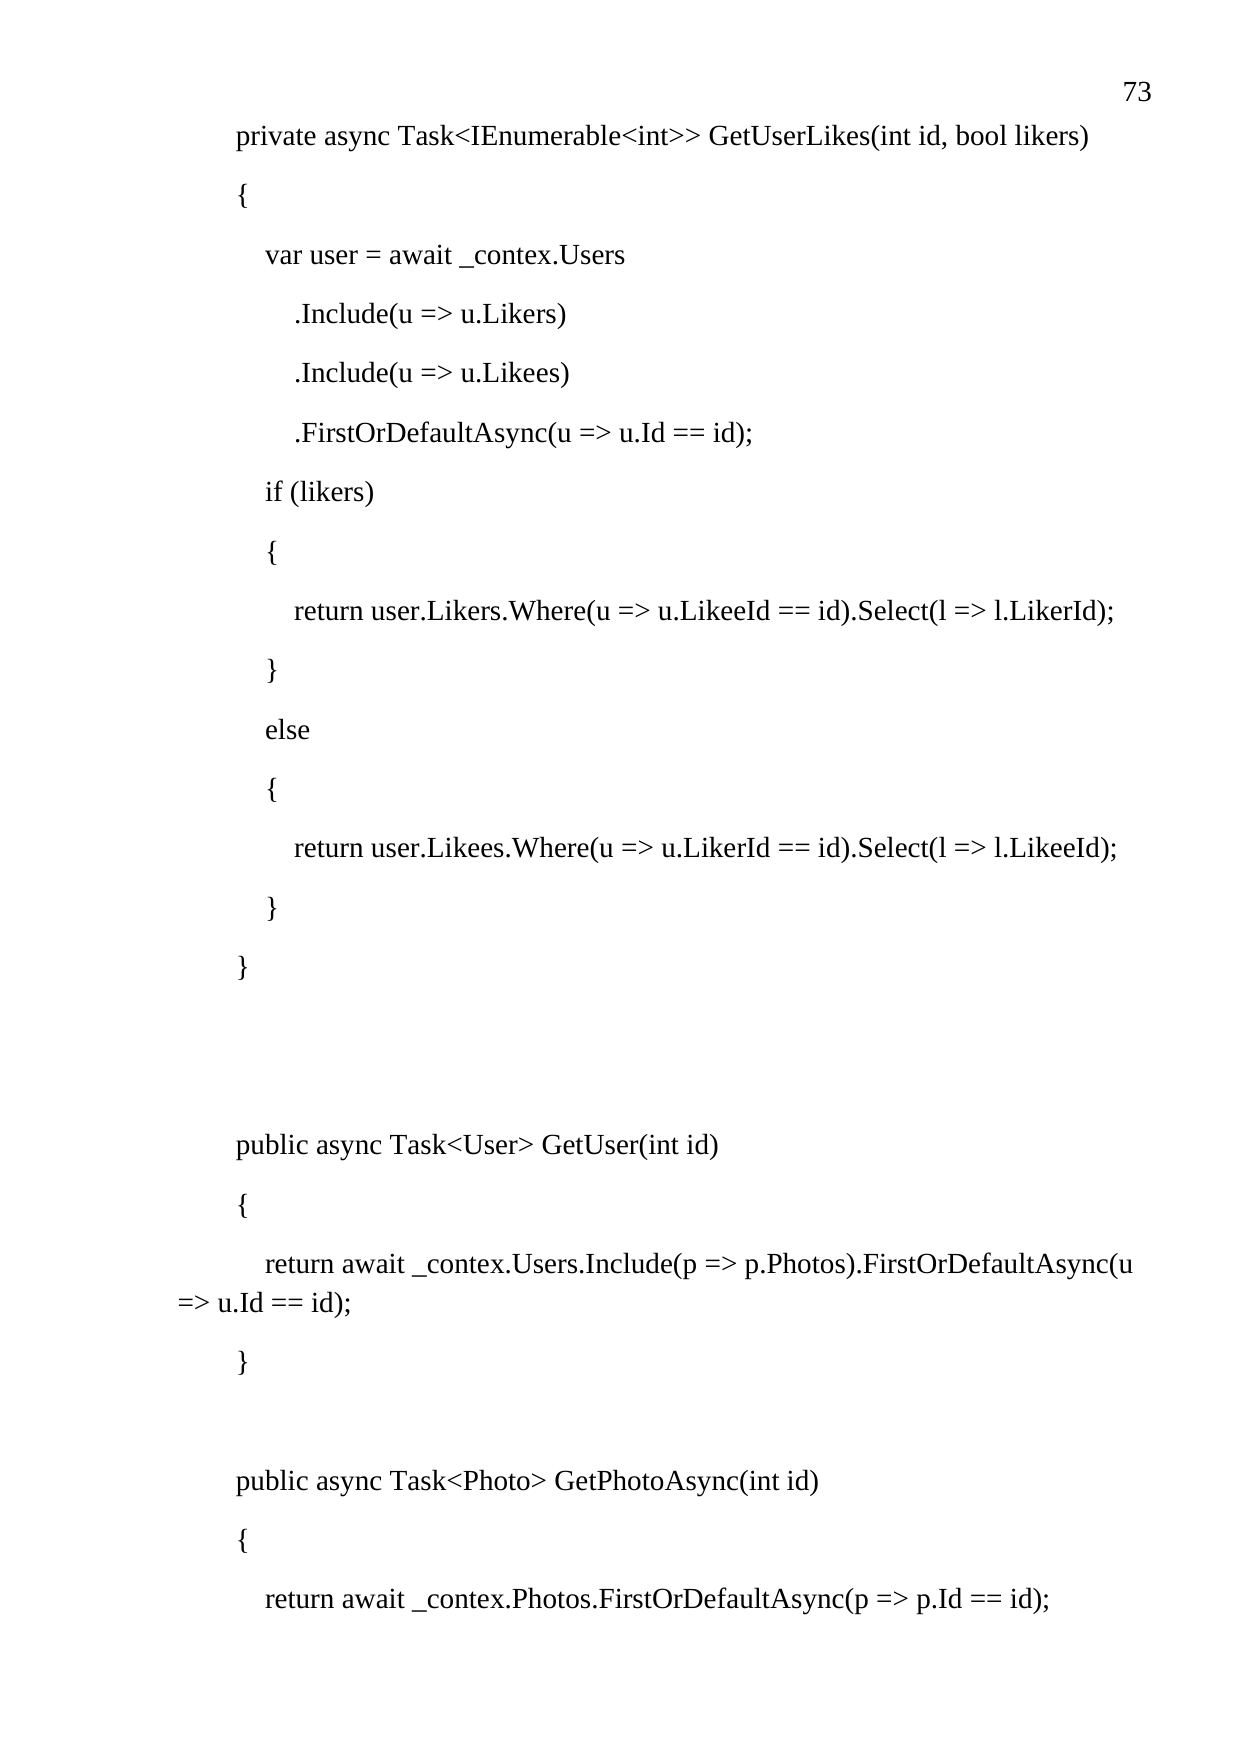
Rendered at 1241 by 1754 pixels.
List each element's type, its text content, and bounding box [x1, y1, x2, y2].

text .FirstOrDefaultAsync(u => u.Id == id); [177, 415, 1152, 448]
text } [177, 890, 1152, 923]
text .Include(u => u.Likees) [177, 356, 1152, 389]
text .Include(u => u.Likers) [177, 296, 1152, 330]
text private async Task<IEnumerable<int>> GetUserLikes(int id, bool likers) [177, 118, 1152, 152]
text return await _contex.Photos.FirstOrDefaultAsync(p => p.Id == id); [177, 1582, 1152, 1615]
text public async Task<Photo> GetPhotoAsync(int id) [177, 1463, 1152, 1496]
text } [177, 949, 1152, 983]
text return user.Likees.Where(u => u.LikerId == id).Select(l => l.LikeeId); [177, 831, 1152, 864]
text { [177, 771, 1152, 805]
text { [177, 1187, 1152, 1220]
text return await _contex.Users.Include(p => p.Photos).FirstOrDefaultAsync(u => u.Id == id); [177, 1246, 1152, 1318]
text return user.Likers.Where(u => u.LikeeId == id).Select(l => l.LikerId); [177, 593, 1152, 627]
text { [177, 534, 1152, 567]
text if (likers) [177, 474, 1152, 508]
text } [177, 652, 1152, 686]
text { [177, 1522, 1152, 1556]
text else [177, 712, 1152, 745]
text { [177, 177, 1152, 211]
text } [177, 1344, 1152, 1378]
text var user = await _contex.Users [177, 237, 1152, 270]
text public async Task<User> GetUser(int id) [177, 1127, 1152, 1161]
